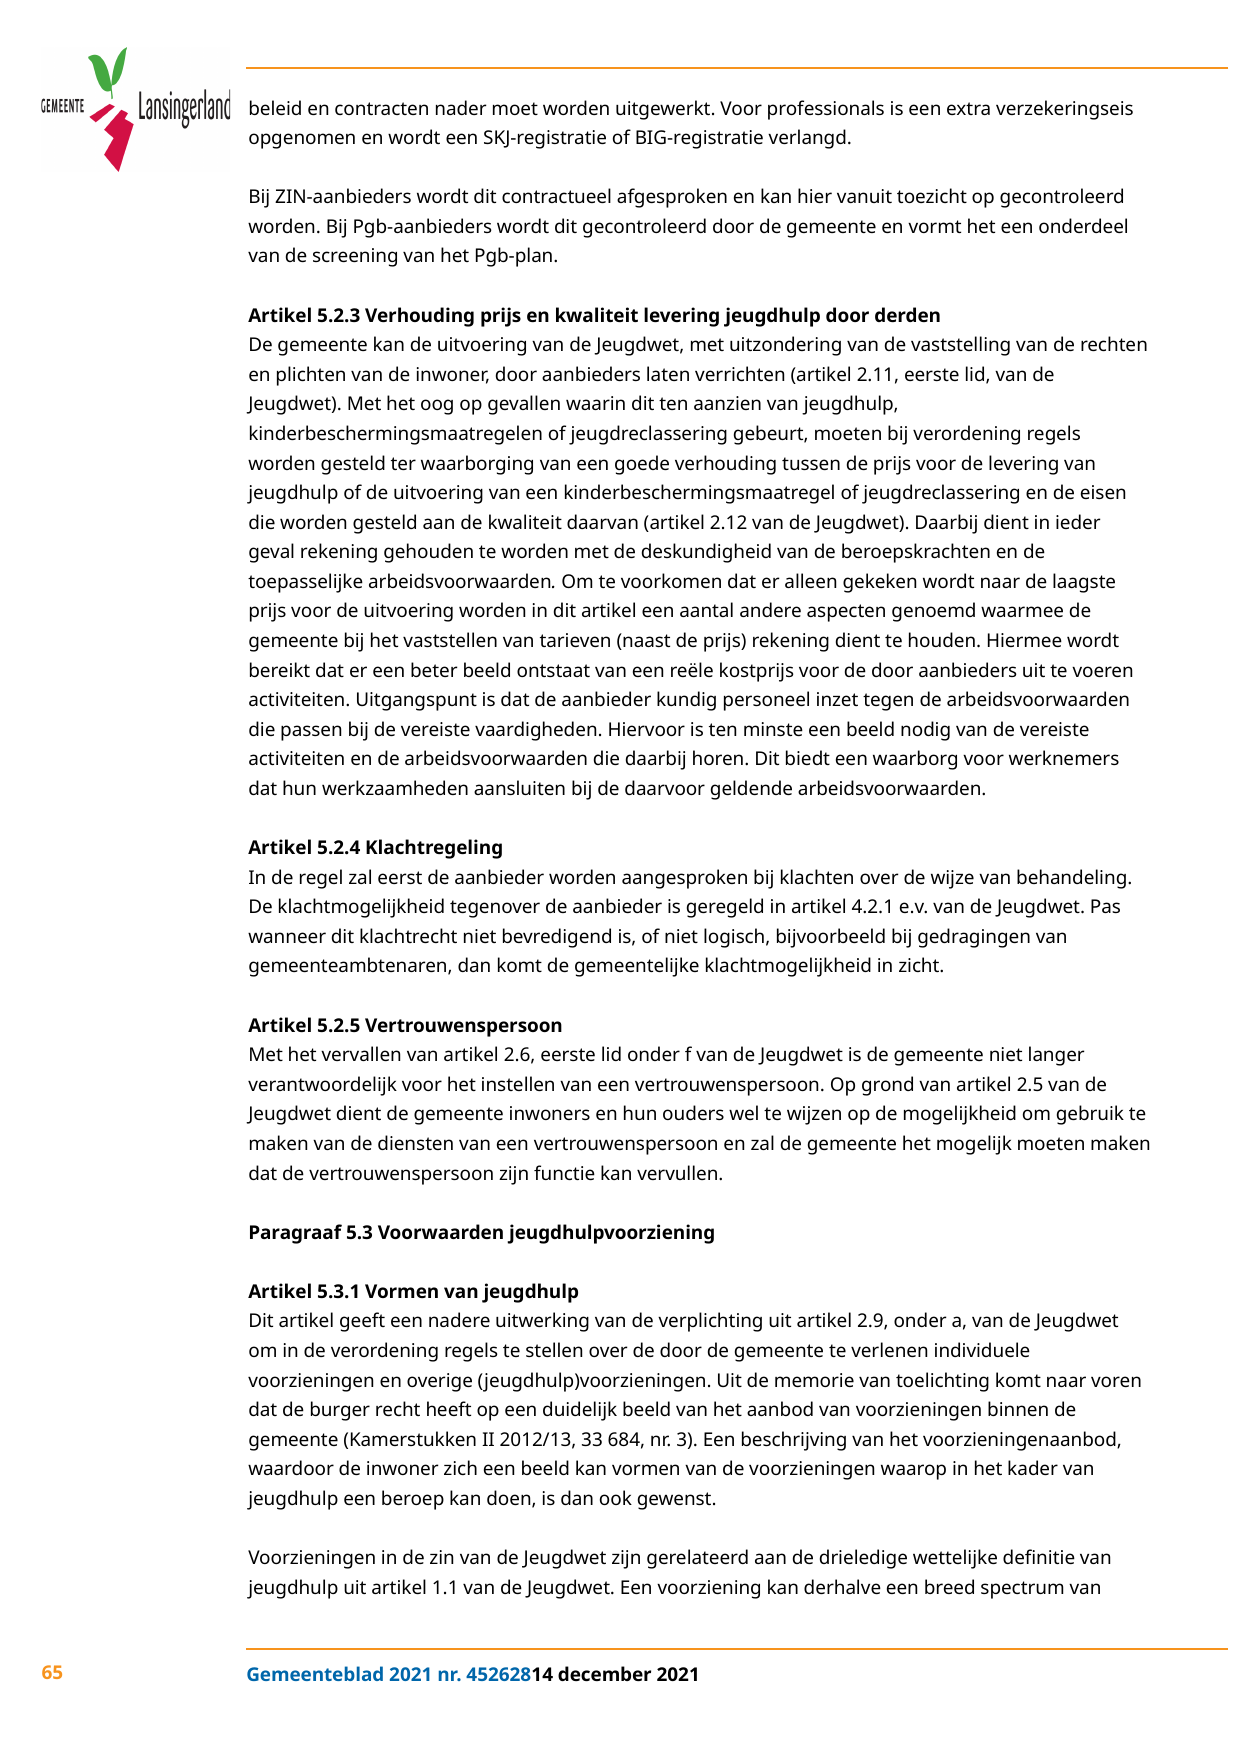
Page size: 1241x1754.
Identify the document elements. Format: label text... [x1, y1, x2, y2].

text Artikel 5.2.3 Verhouding prijs en kwaliteit levering jeugdhulp door derden [248, 302, 1152, 328]
text Bij ZIN-aanbieders wordt dit contractueel afgesproken en kan hier vanuit toezicht op gecontroleerd worden. Bij Pgb-aanbieders wordt dit gecontroleerd door de gemeente en vormt het een onderdeel van de screening van het Pgb-plan. [248, 183, 1152, 268]
text beleid en contracten nader moet worden uitgewerkt. Voor professionals is een extra verzekeringseis opgenomen en wordt een SKJ-registratie of BIG-registratie verlangd. [248, 95, 1152, 150]
text Met het vervallen van artikel 2.6, eerste lid onder f van de Jeugdwet is de gemeente niet langer verantwoordelijk voor het instellen van een vertrouwenspersoon. Op grond van artikel 2.5 van de Jeugdwet dient de gemeente inwoners en hun ouders wel te wijzen op de mogelijkheid om gebruik te maken van de diensten van een vertrouwenspersoon en zal de gemeente het mogelijk moeten maken dat de vertrouwenspersoon zijn functie kan vervullen. [248, 1041, 1152, 1186]
text Voorzieningen in de zin van de Jeugdwet zijn gerelateerd aan de drieledige wettelijke definitie van jeugdhulp uit artikel 1.1 van de Jeugdwet. Een voorziening kan derhalve een breed spectrum van [248, 1544, 1152, 1600]
text Artikel 5.3.1 Vormen van jeugdhulp [248, 1278, 1152, 1304]
text Artikel 5.2.4 Klachtregeling [248, 834, 1152, 860]
text In de regel zal eerst de aanbieder worden aangesproken bij klachten over de wijze van behandeling. De klachtmogelijkheid tegenover de aanbieder is geregeld in artikel 4.2.1 e.v. van de Jeugdwet. Pas wanneer dit klachtrecht niet bevredigend is, of niet logisch, bijvoorbeeld bij gedragingen van gemeenteambtenaren, dan komt de gemeentelijke klachtmogelijkheid in zicht. [248, 864, 1152, 978]
text De gemeente kan de uitvoering van de Jeugdwet, met uitzondering van de vaststelling van de rechten en plichten van de inwoner, door aanbieders laten verrichten (artikel 2.11, eerste lid, van de Jeugdwet). Met het oog op gevallen waarin dit ten aanzien van jeugdhulp, kinderbeschermingsmaatregelen of jeugdreclassering gebeurt, moeten bij verordening regels worden gesteld ter waarborging van een goede verhouding tussen de prijs voor de levering van jeugdhulp of de uitvoering van een kinderbeschermingsmaatregel of jeugdreclassering en de eisen die worden gesteld aan de kwaliteit daarvan (artikel 2.12 van de Jeugdwet). Daarbij dient in ieder geval rekening gehouden te worden met de deskundigheid van de beroepskrachten en de toepasselijke arbeidsvoorwaarden. Om te voorkomen dat er alleen gekeken wordt naar de laagste prijs voor de uitvoering worden in dit artikel een aantal andere aspecten genoemd waarmee de gemeente bij het vaststellen van tarieven (naast de prijs) rekening dient te houden. Hiermee wordt bereikt dat er een beter beeld ontstaat van een reële kostprijs voor de door aanbieders uit te voeren activiteiten. Uitgangspunt is dat de aanbieder kundig personeel inzet tegen de arbeidsvoorwaarden die passen bij de vereiste vaardigheden. Hiervoor is ten minste een beeld nodig van de vereiste activiteiten en de arbeidsvoorwaarden die daarbij horen. Dit biedt een waarborg voor werknemers dat hun werkzaamheden aansluiten bij de daarvoor geldende arbeidsvoorwaarden. [248, 331, 1152, 801]
picture [41, 47, 231, 172]
text Dit artikel geeft een nadere uitwerking van de verplichting uit artikel 2.9, onder a, van de Jeugdwet om in de verordening regels te stellen over de door de gemeente te verlenen individuele voorzieningen en overige (jeugdhulp)voorzieningen. Uit de memorie van toelichting komt naar voren dat de burger recht heeft op een duidelijk beeld van het aanbod van voorzieningen binnen de gemeente (Kamerstukken II 2012/13, 33 684, nr. 3). Een beschrijving van het voorzieningenaanbod, waardoor de inwoner zich een beeld kan vormen van de voorzieningen waarop in het kader van jeugdhulp een beroep kan doen, is dan ook gewenst. [248, 1308, 1152, 1511]
text Artikel 5.2.5 Vertrouwenspersoon [248, 1012, 1152, 1038]
text Paragraaf 5.3 Voorwaarden jeugdhulpvoorziening [248, 1219, 1152, 1245]
